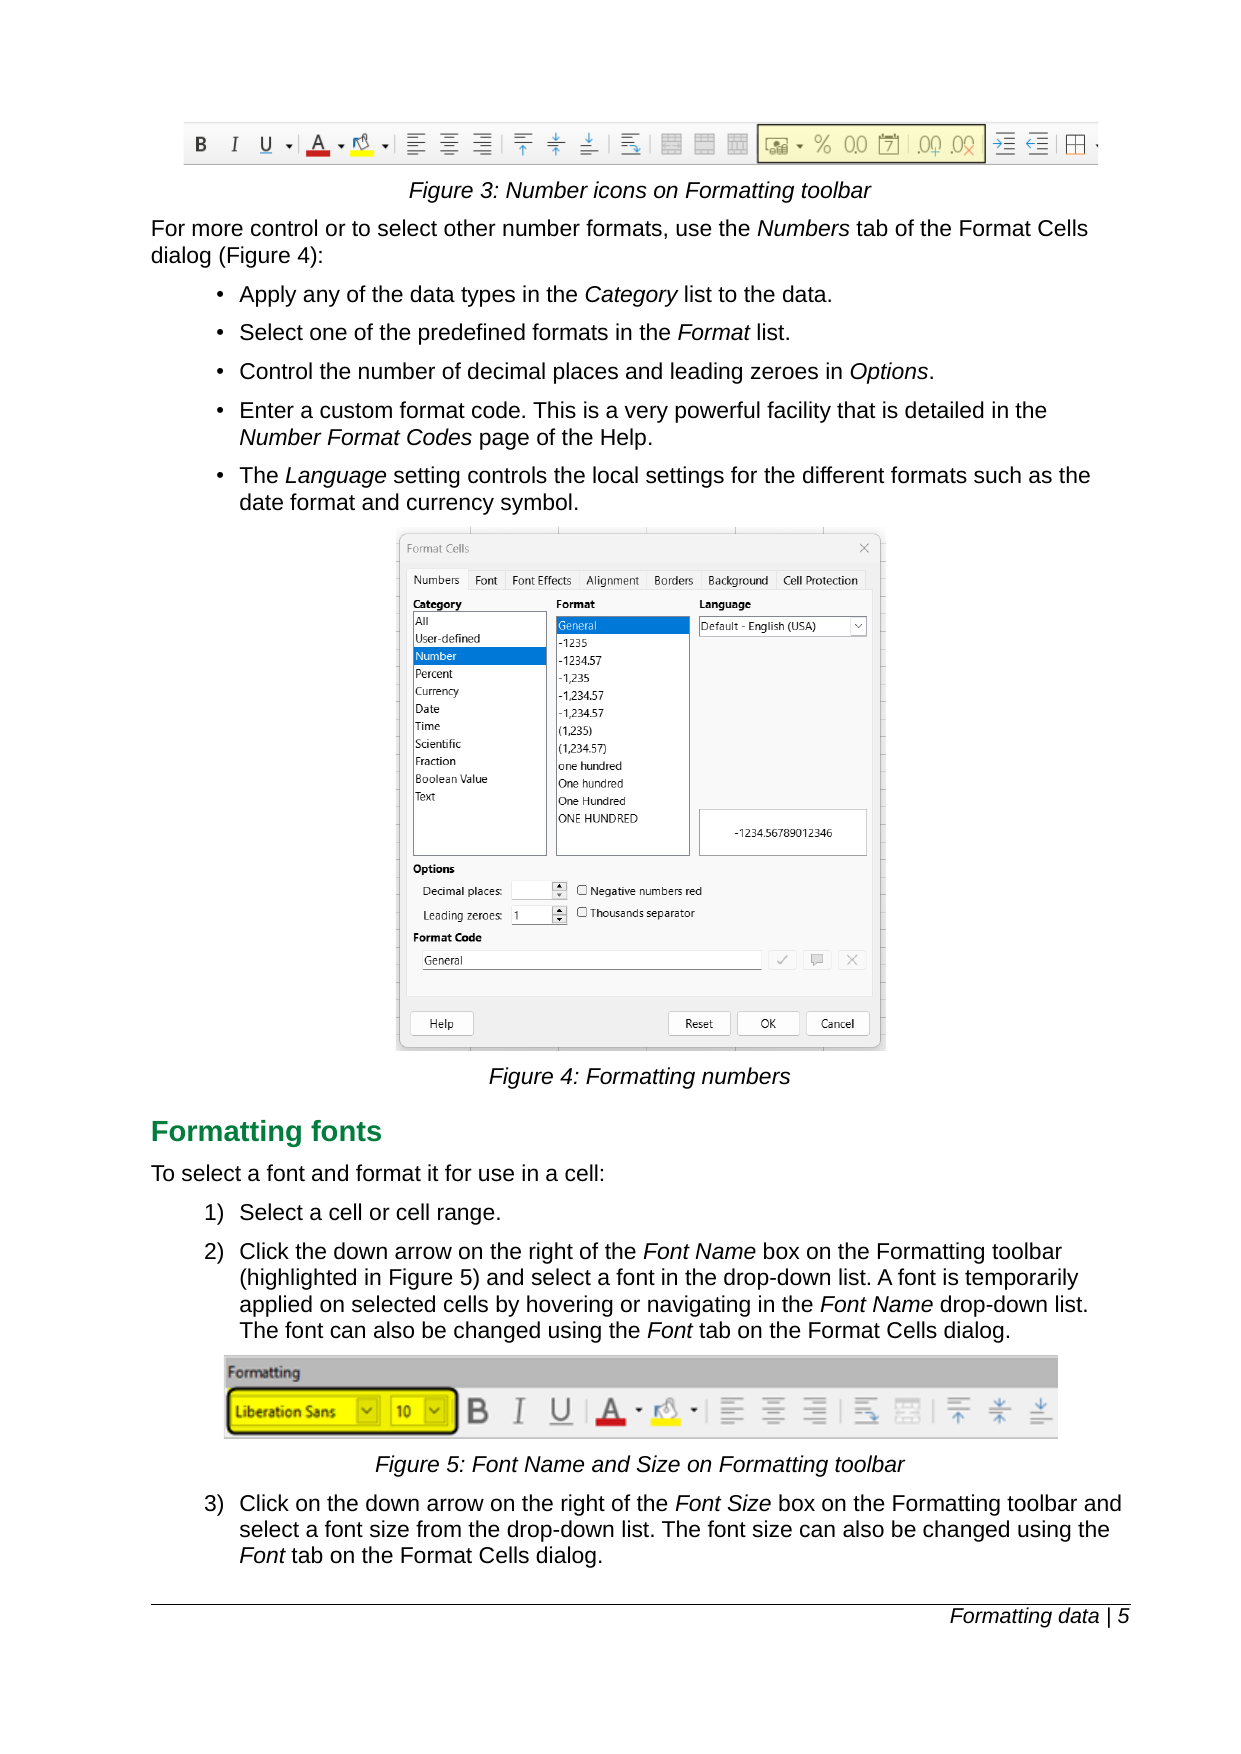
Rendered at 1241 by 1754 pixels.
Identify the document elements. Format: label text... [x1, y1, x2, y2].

list Select a cell or cell range. [224, 1199, 1131, 1225]
list Apply any of the data types in the Category list to the data. [224, 281, 1131, 307]
text Figure 5: Font Name and Size on Formatting toolbar [224, 1451, 1058, 1477]
subtitle Formatting fonts [151, 1114, 1131, 1148]
text Figure 4: Formatting numbers [396, 1063, 886, 1089]
list Enter a custom format code. This is a very powerful facility that is detailed in the Number Format Codes page of the Help. [224, 397, 1131, 450]
list Select one of the predefined formats in the Format list. [224, 319, 1131, 346]
picture [183, 121, 1099, 165]
list The Language setting controls the local settings for the different formats such as the date format and currency symbol. [224, 462, 1131, 515]
picture [395, 527, 886, 1051]
list To select a font and format it for use in a cell: [151, 1160, 1131, 1187]
list For more control or to select other number formats, use the Numbers tab of the Format Cells dialog (Figure 4): [151, 215, 1131, 268]
list Click the down arrow on the right of the Font Name box on the Formatting toolbar (highlighted in Figure 5) and select a font in the drop-down list. A font is temporarily applied on selected cells by hovering or navigating in the Font Name drop-down list. The font can also be changed using the Font tab on the Format Cells dialog. [224, 1238, 1131, 1343]
picture [223, 1355, 1058, 1439]
list Control the number of decimal places and leading zeroes in Options. [224, 358, 1131, 384]
text Figure 3: Number icons on Formatting toolbar [183, 177, 1098, 203]
list Click on the down arrow on the right of the Font Size box on the Formatting toolbar and select a font size from the drop-down list. The font size can also be changed using the Font tab on the Format Cells dialog. [224, 1490, 1131, 1569]
